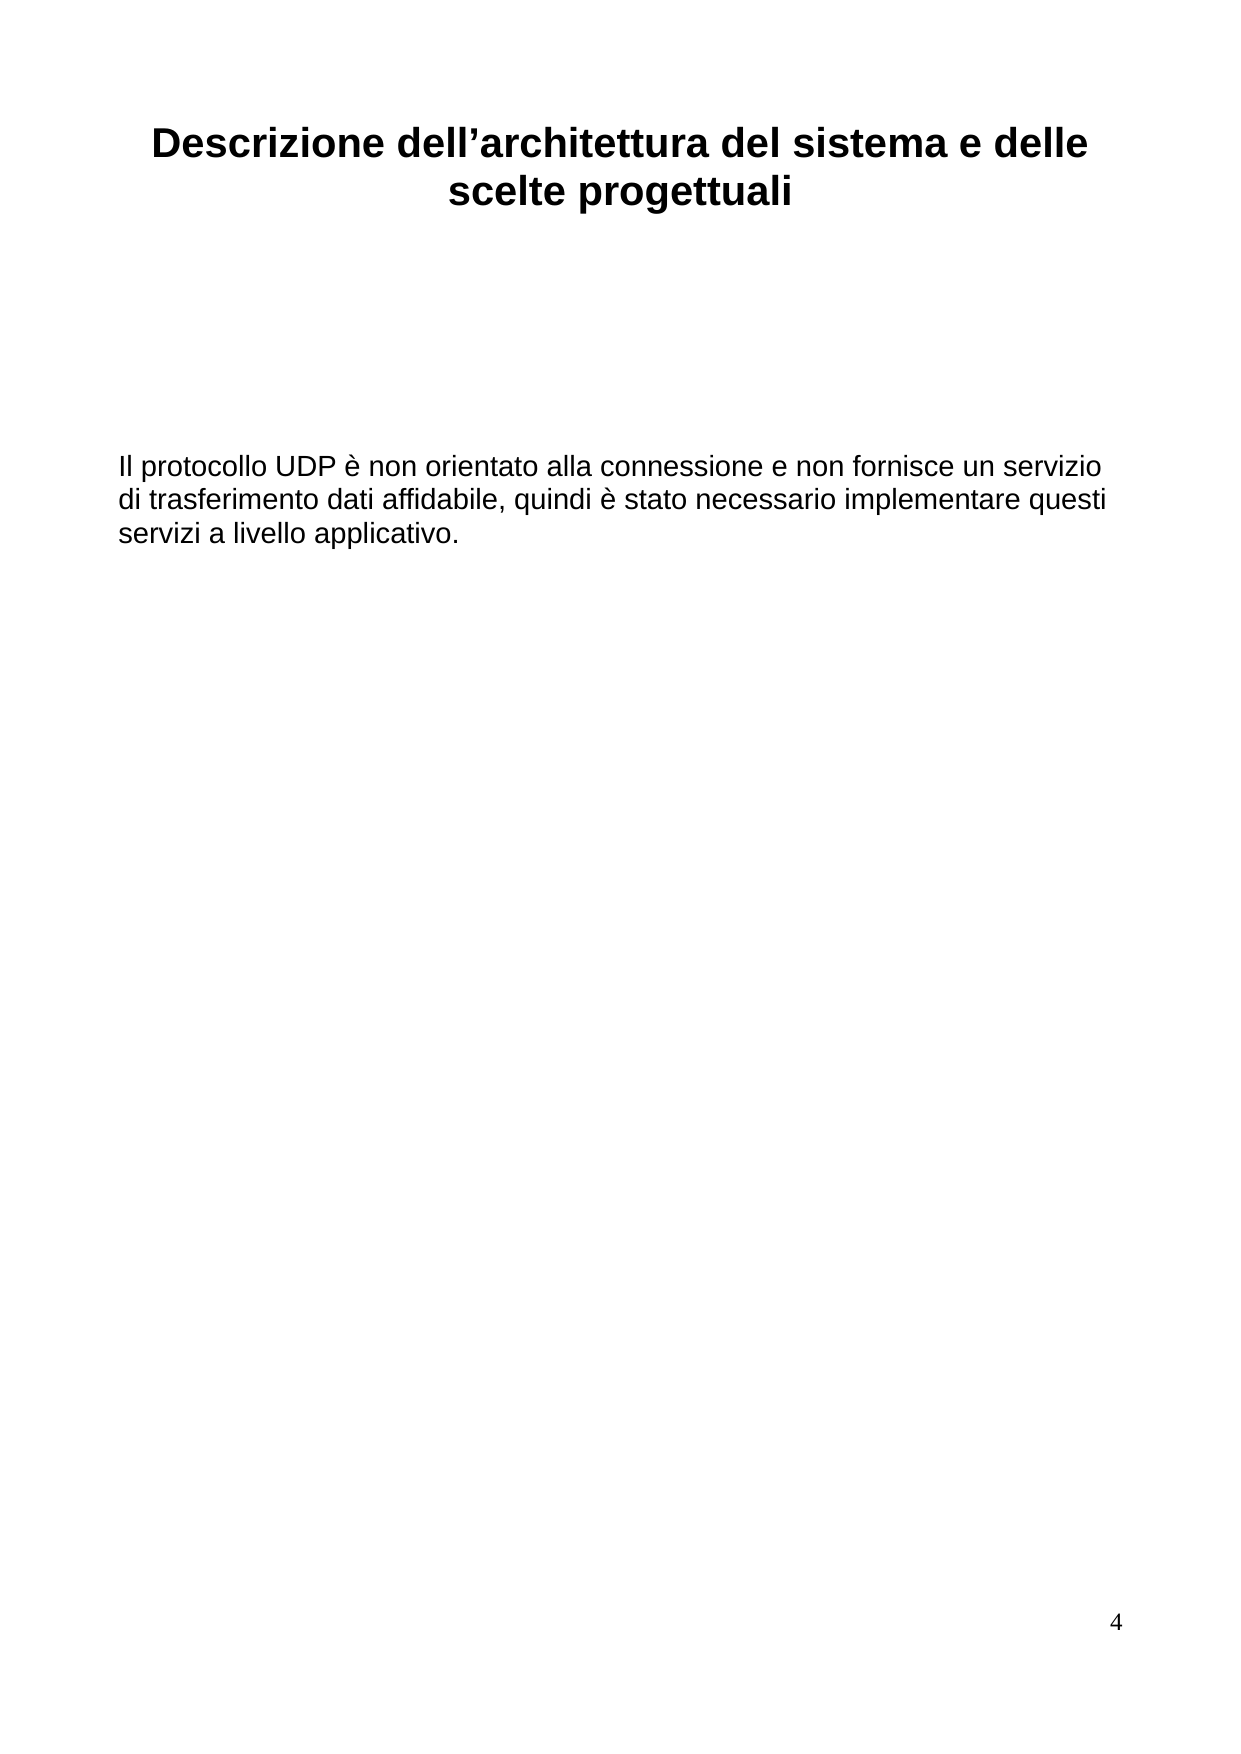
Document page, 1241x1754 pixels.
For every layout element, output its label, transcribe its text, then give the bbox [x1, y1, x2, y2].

text Il protocollo UDP è non orientato alla connessione e non fornisce un servizio di trasferimento dati affidabile, quindi è stato necessario implementare questi servizi a livello applicativo. [118, 449, 1122, 549]
text Descrizione dell’architettura del sistema e delle scelte progettuali [118, 118, 1122, 214]
